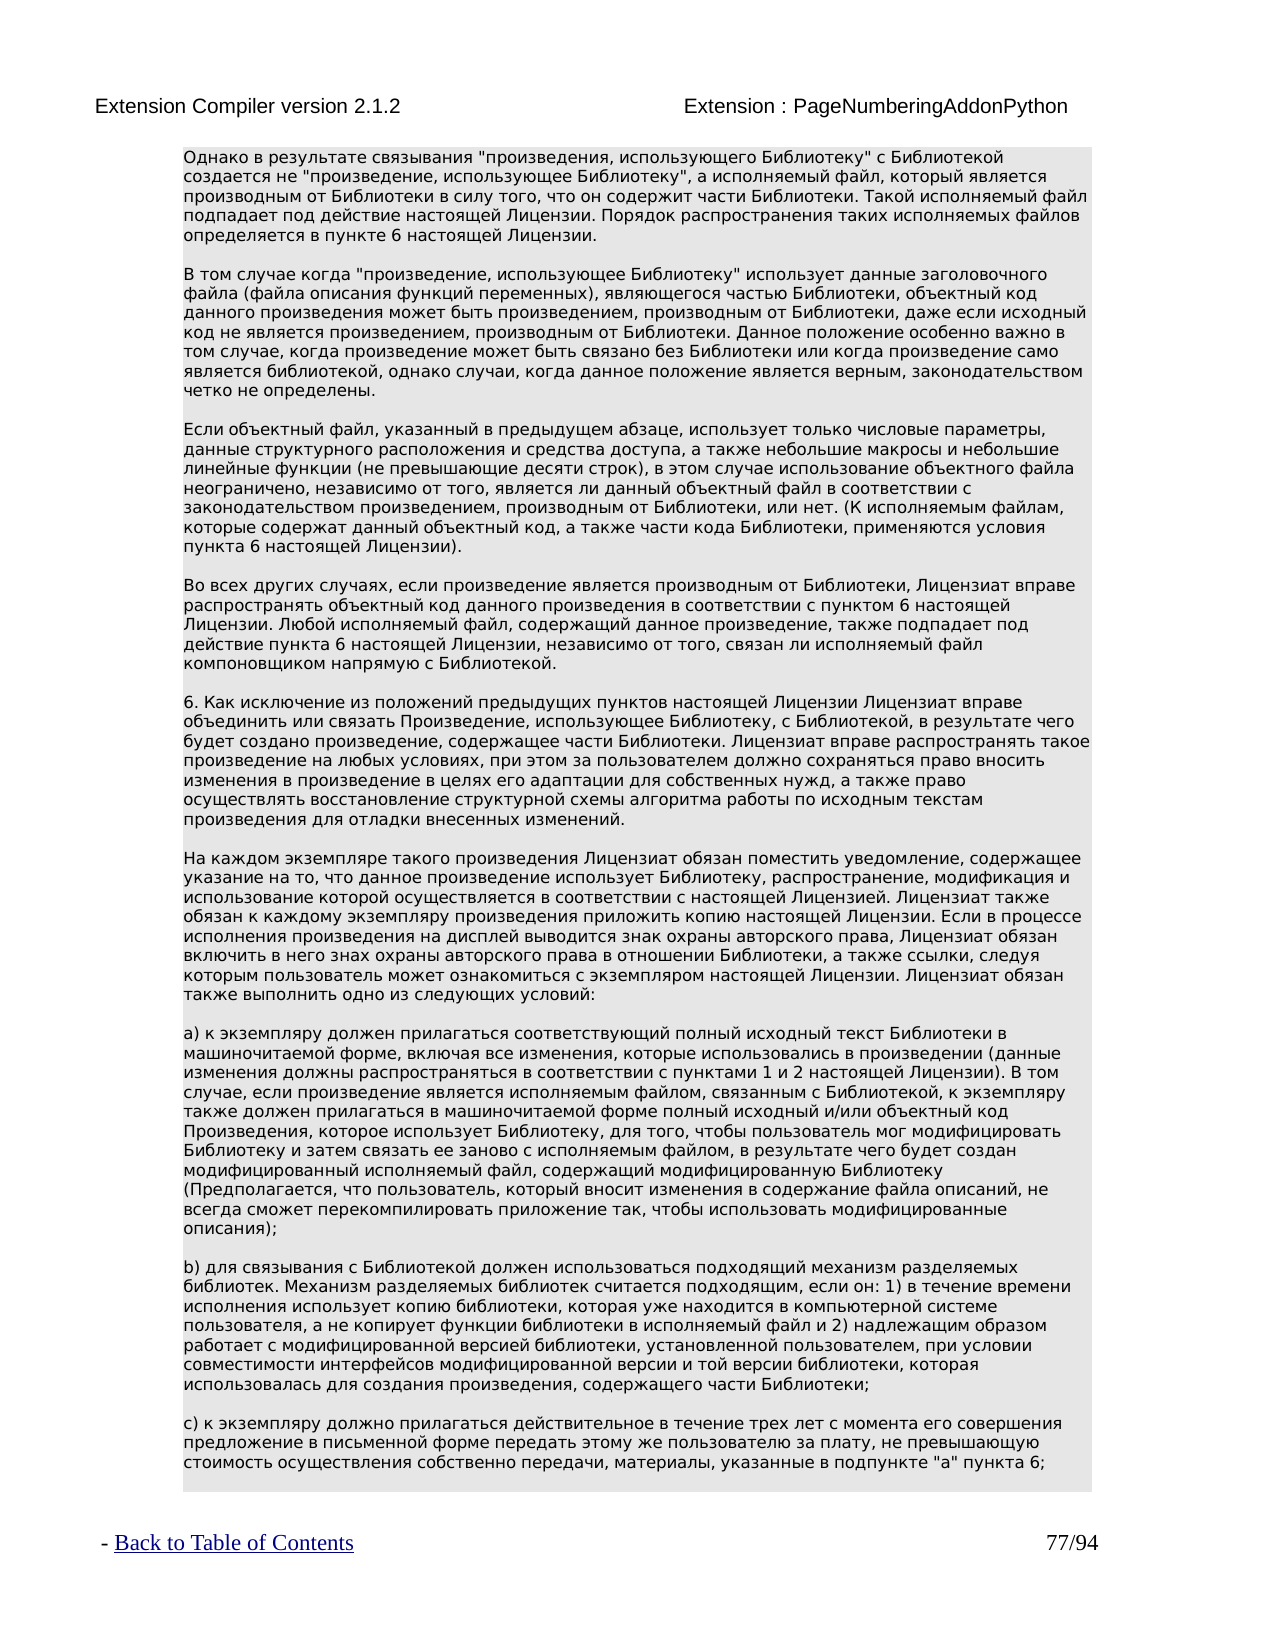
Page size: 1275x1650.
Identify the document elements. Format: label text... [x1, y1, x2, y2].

text Если объектный файл, указанный в предыдущем абзаце, использует только числовые параметры, данные структурного расположения и средства доступа, а также небольшие макросы и небольшие линейные функции (не превышающие десяти строк), в этом случае использование объектного файла неограничено, независимо от того, является ли данный объектный файл в соответствии с законодательством произведением, производным от Библиотеки, или нет. (К исполняемым файлам, которые содержат данный объектный код, а также части кода Библиотеки, применяются условия пункта 6 настоящей Лицензии). [183, 420, 1092, 557]
text а) к экземпляру должен прилагаться соответствующий полный исходный текст Библиотеки в машиночитаемой форме, включая все изменения, которые использовались в произведении (данные изменения должны распространяться в соответствии с пунктами 1 и 2 настоящей Лицензии). В том случае, если произведение является исполняемым файлом, связанным с Библиотекой, к экземпляру также должен прилагаться в машиночитаемой форме полный исходный и/или объектный код Произведения, которое использует Библиотеку, для того, чтобы пользователь мог модифицировать Библиотеку и затем связать ее заново с исполняемым файлом, в результате чего будет создан модифицированный исполняемый файл, содержащий модифицированную Библиотеку (Предполагается, что пользователь, который вносит изменения в содержание файла описаний, не всегда сможет перекомпилировать приложение так, чтобы использовать модифицированные описания); [183, 1024, 1092, 1238]
text 6. Как исключение из положений предыдущих пунктов настоящей Лицензии Лицензиат вправе объединить или связать Произведение, использующее Библиотеку, с Библиотекой, в результате чего будет создано произведение, содержащее части Библиотеки. Лицензиат вправе распространять такое произведение на любых условиях, при этом за пользователем должно сохраняться право вносить изменения в произведение в целях его адаптации для собственных нужд, а также право осуществлять восстановление структурной схемы алгоритма работы по исходным текстам произведения для отладки внесенных изменений. [183, 693, 1092, 829]
text На каждом экземпляре такого произведения Лицензиат обязан поместить уведомление, содержащее указание на то, что данное произведение использует Библиотеку, распространение, модификация и использование которой осуществляется в соответствии с настоящей Лицензией. Лицензиат также обязан к каждому экземпляру произведения приложить копию настоящей Лицензии. Если в процессе исполнения произведения на дисплей выводится знак охраны авторского права, Лицензиат обязан включить в него знах охраны авторского права в отношении Библиотеки, а также ссылки, следуя которым пользователь может ознакомиться с экземпляром настоящей Лицензии. Лицензиат обязан также выполнить одно из следующих условий: [183, 849, 1092, 1004]
text b) для связывания с Библиотекой должен использоваться подходящий механизм разделяемых библиотек. Механизм разделяемых библиотек считается подходящим, если он: 1) в течение времени исполнения использует копию библиотеки, которая уже находится в компьютерной системе пользователя, а не копирует функции библиотеки в исполняемый файл и 2) надлежащим образом работает с модифицированной версией библиотеки, установленной пользователем, при условии совместимости интерфейсов модифицированной версии и той версии библиотеки, которая использовалась для создания произведения, содержащего части Библиотеки; [183, 1258, 1092, 1394]
text c) к экземпляру должно прилагаться действительное в течение трех лет с момента его совершения предложение в письменной форме передать этому же пользователю за плату, не превышающую стоимость осуществления собственно передачи, материалы, указанные в подпункте "а" пункта 6; [183, 1414, 1092, 1472]
text В том случае когда "произведение, использующее Библиотеку" использует данные заголовочного файла (файла описания функций переменных), являющегося частью Библиотеки, объектный код данного произведения может быть произведением, производным от Библиотеки, даже если исходный код не является произведением, производным от Библиотеки. Данное положение особенно важно в том случае, когда произведение может быть связано без Библиотеки или когда произведение само является библиотекой, однако случаи, когда данное положение является верным, законодательством четко не определены. [183, 264, 1092, 401]
text Во всех других случаях, если произведение является производным от Библиотеки, Лицензиат вправе распространять объектный код данного произведения в соответствии с пунктом 6 настоящей Лицензии. Любой исполняемый файл, содержащий данное произведение, также подпадает под действие пункта 6 настоящей Лицензии, независимо от того, связан ли исполняемый файл компоновщиком напрямую с Библиотекой. [183, 576, 1092, 673]
text Однако в результате связывания "произведения, использующего Библиотеку" с Библиотекой создается не "произведение, использующее Библиотеку", а исполняемый файл, который является производным от Библиотеки в силу того, что он содержит части Библиотеки. Такой исполняемый файл подпадает под действие настоящей Лицензии. Порядок распространения таких исполняемых файлов определяется в пункте 6 настоящей Лицензии. [183, 147, 1092, 245]
